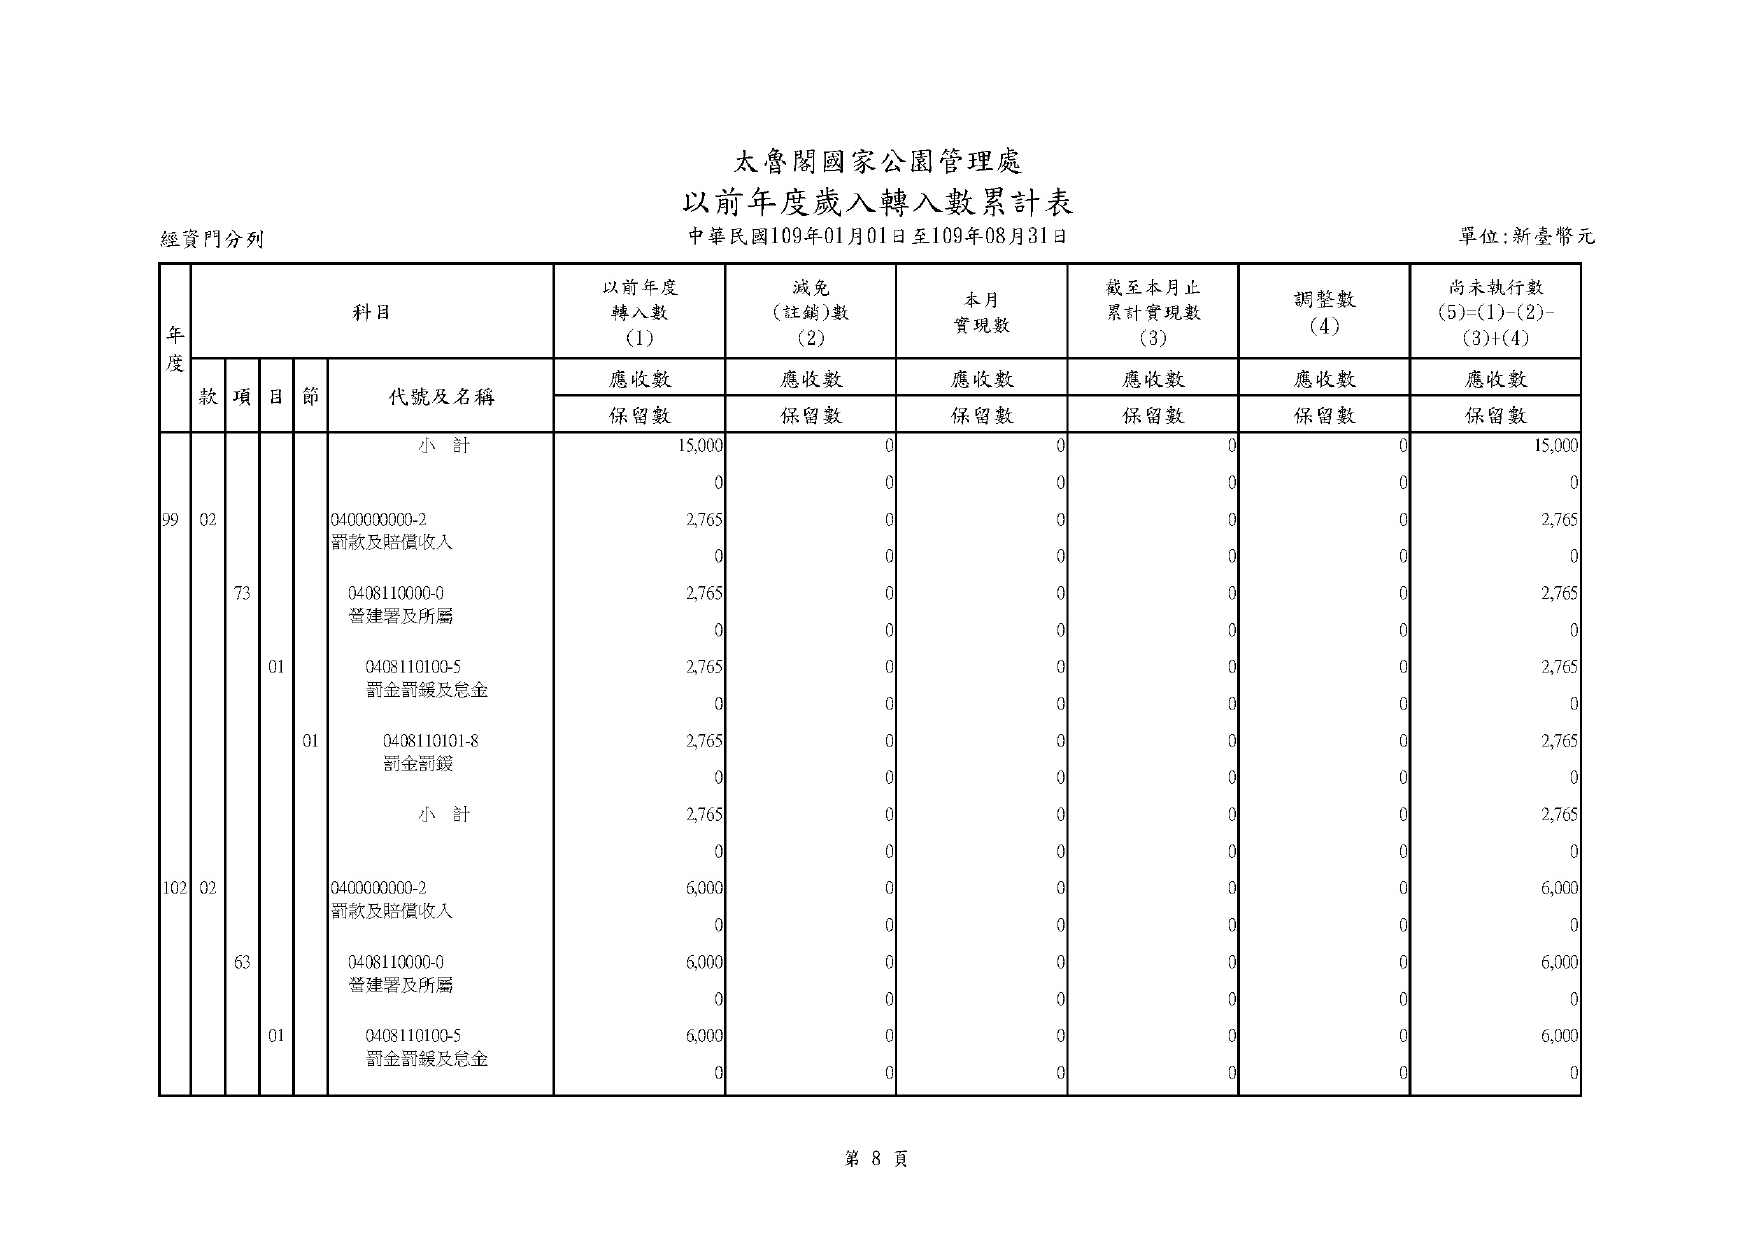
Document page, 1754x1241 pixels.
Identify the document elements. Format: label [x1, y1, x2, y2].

picture [59, 59, 1695, 1216]
